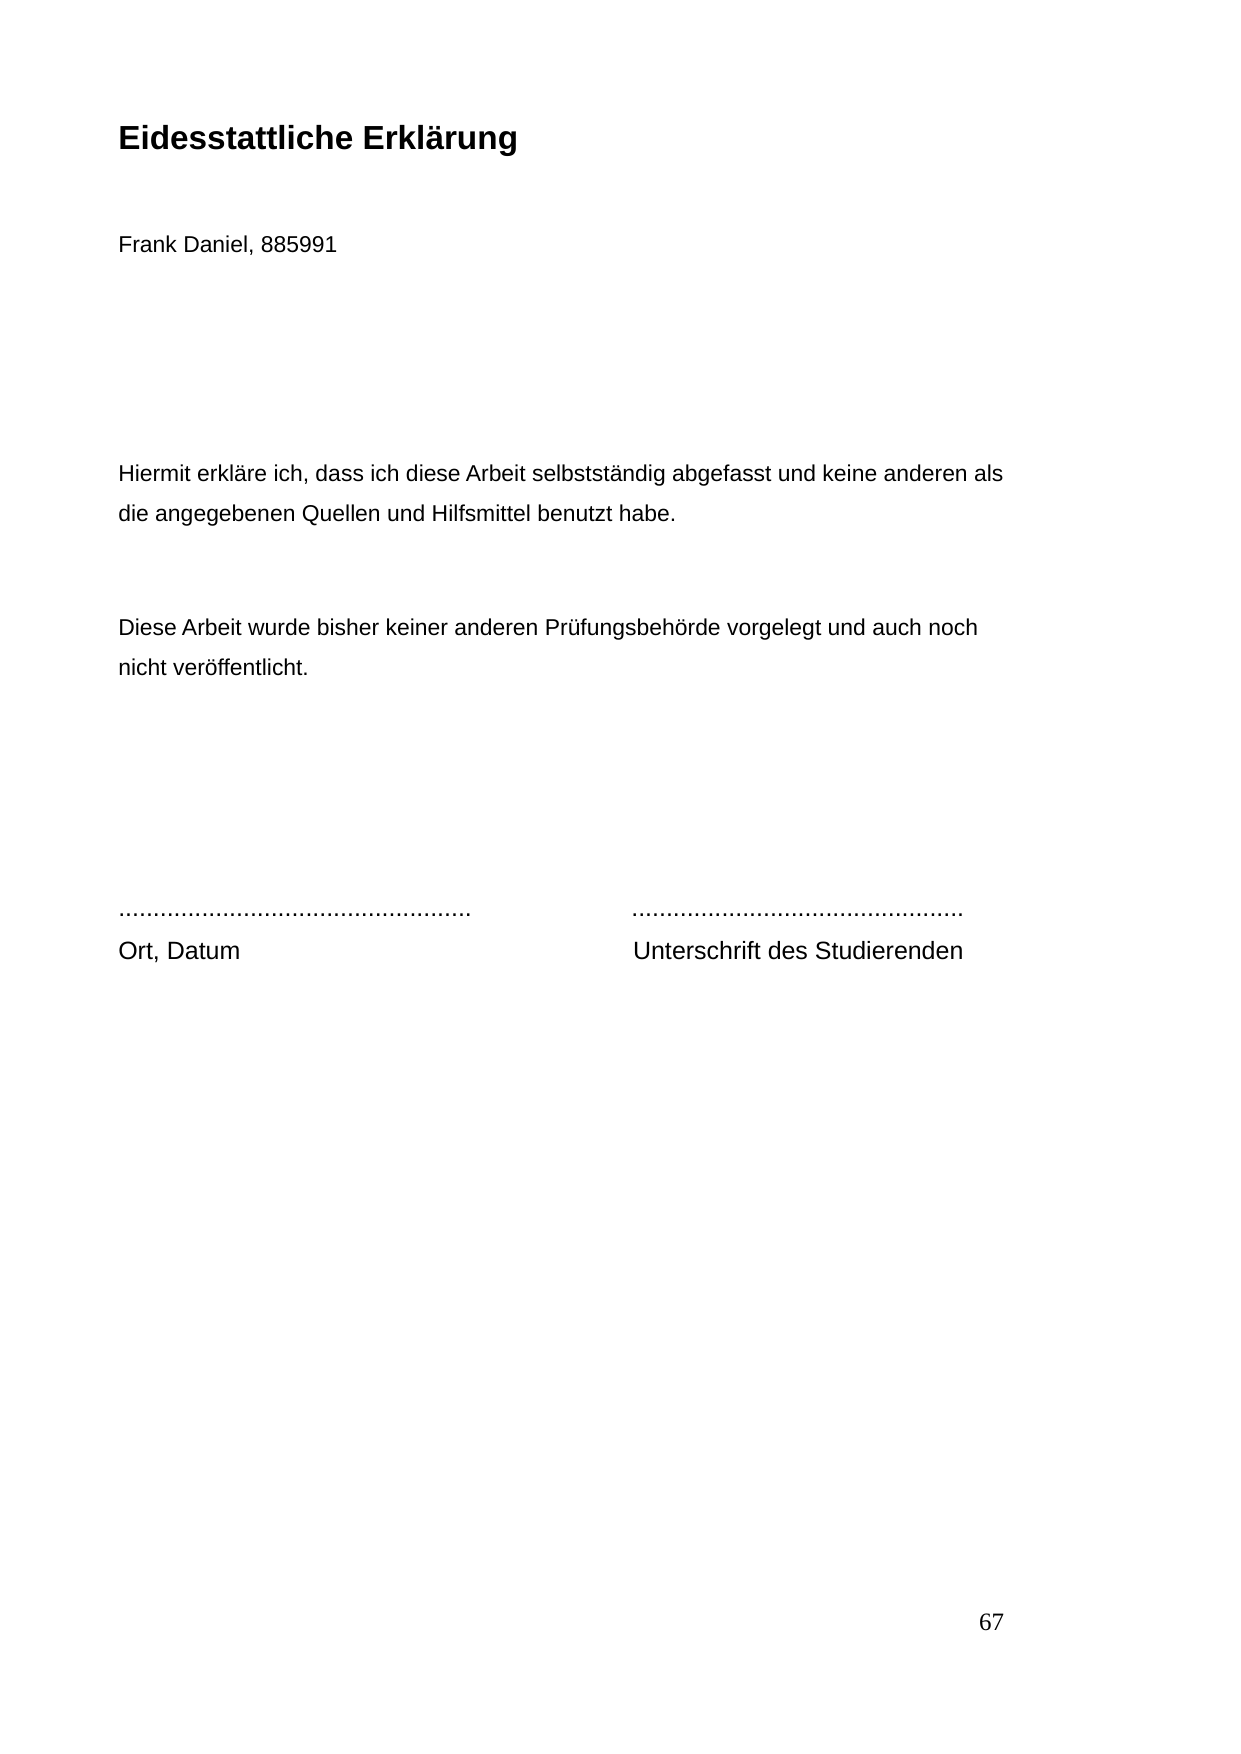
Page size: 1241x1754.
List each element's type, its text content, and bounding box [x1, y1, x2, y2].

text Diese Arbeit wurde bisher keiner anderen Prüfungsbehörde vorgelegt und auch noch nicht veröffentlicht. [118, 614, 1004, 680]
text Hiermit erkläre ich, dass ich diese Arbeit selbstständig abgefasst und keine anderen als die angegebenen Quellen und Hilfsmittel benutzt habe. [118, 460, 1004, 526]
text ................................................... ................................................ Ort, Datum Unterschrift des Studierenden [118, 893, 1004, 965]
text Eidesstattliche Erklärung [118, 118, 1004, 157]
text Frank Daniel, 885991 [118, 231, 1004, 258]
